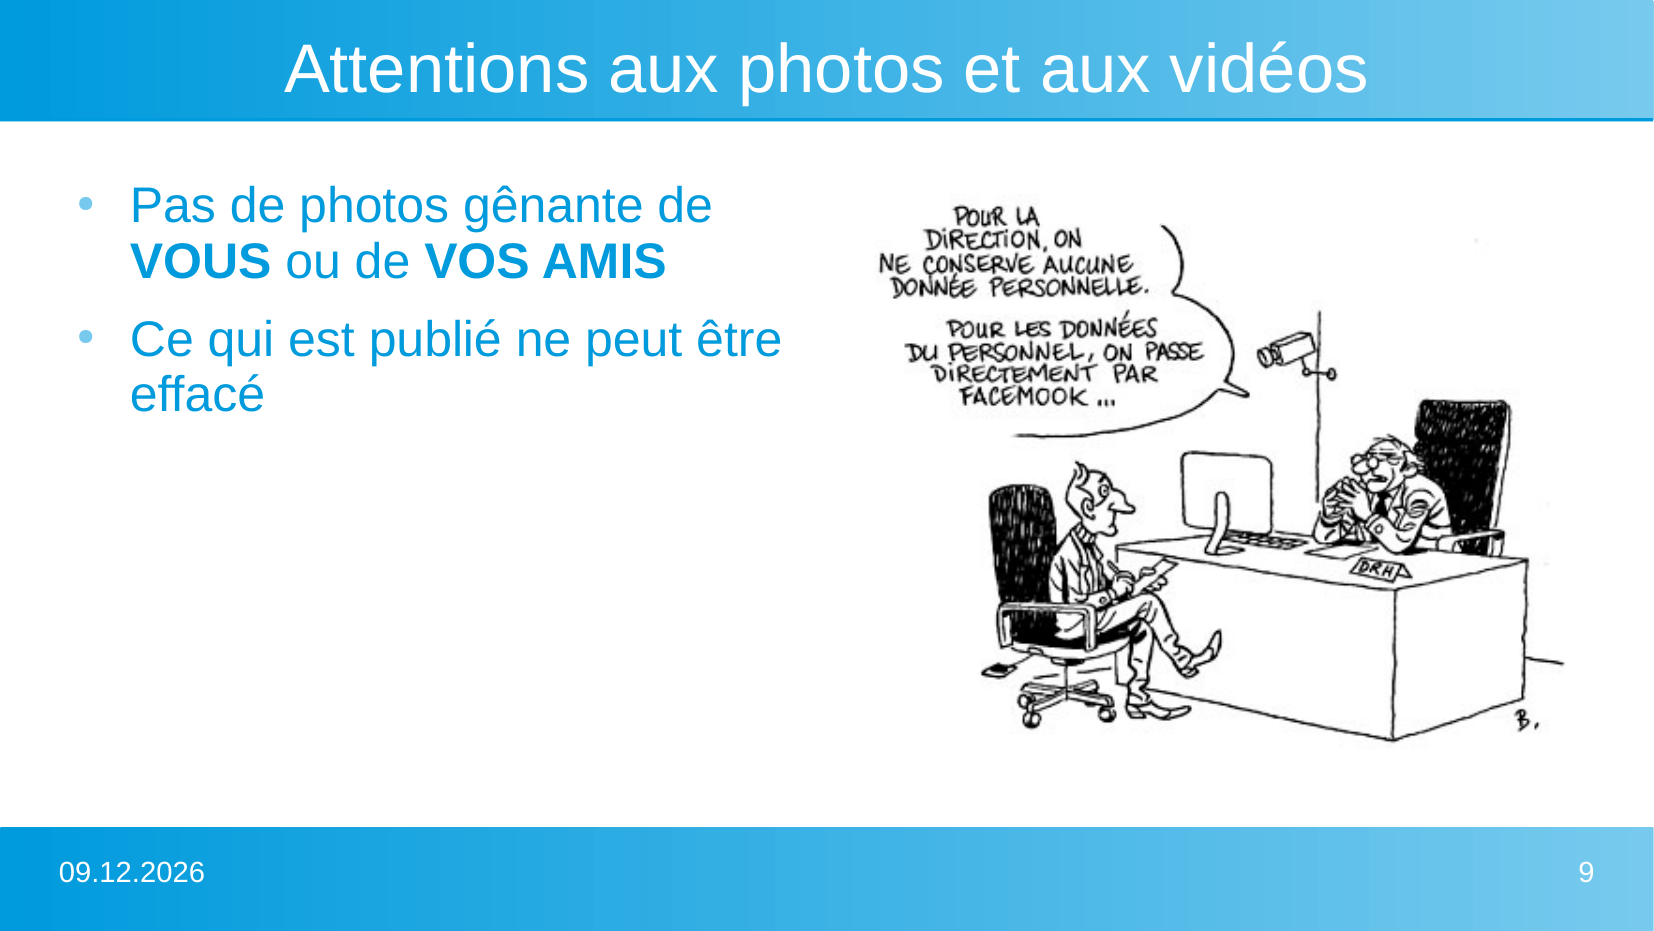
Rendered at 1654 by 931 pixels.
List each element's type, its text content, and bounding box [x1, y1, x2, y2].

list Pas de photos gênante de VOUS ou de VOS AMIS Ce qui est publié ne peut être effacé [59, 177, 809, 768]
picture [845, 179, 1595, 766]
title Attentions aux photos et aux vidéos [59, 29, 1595, 109]
